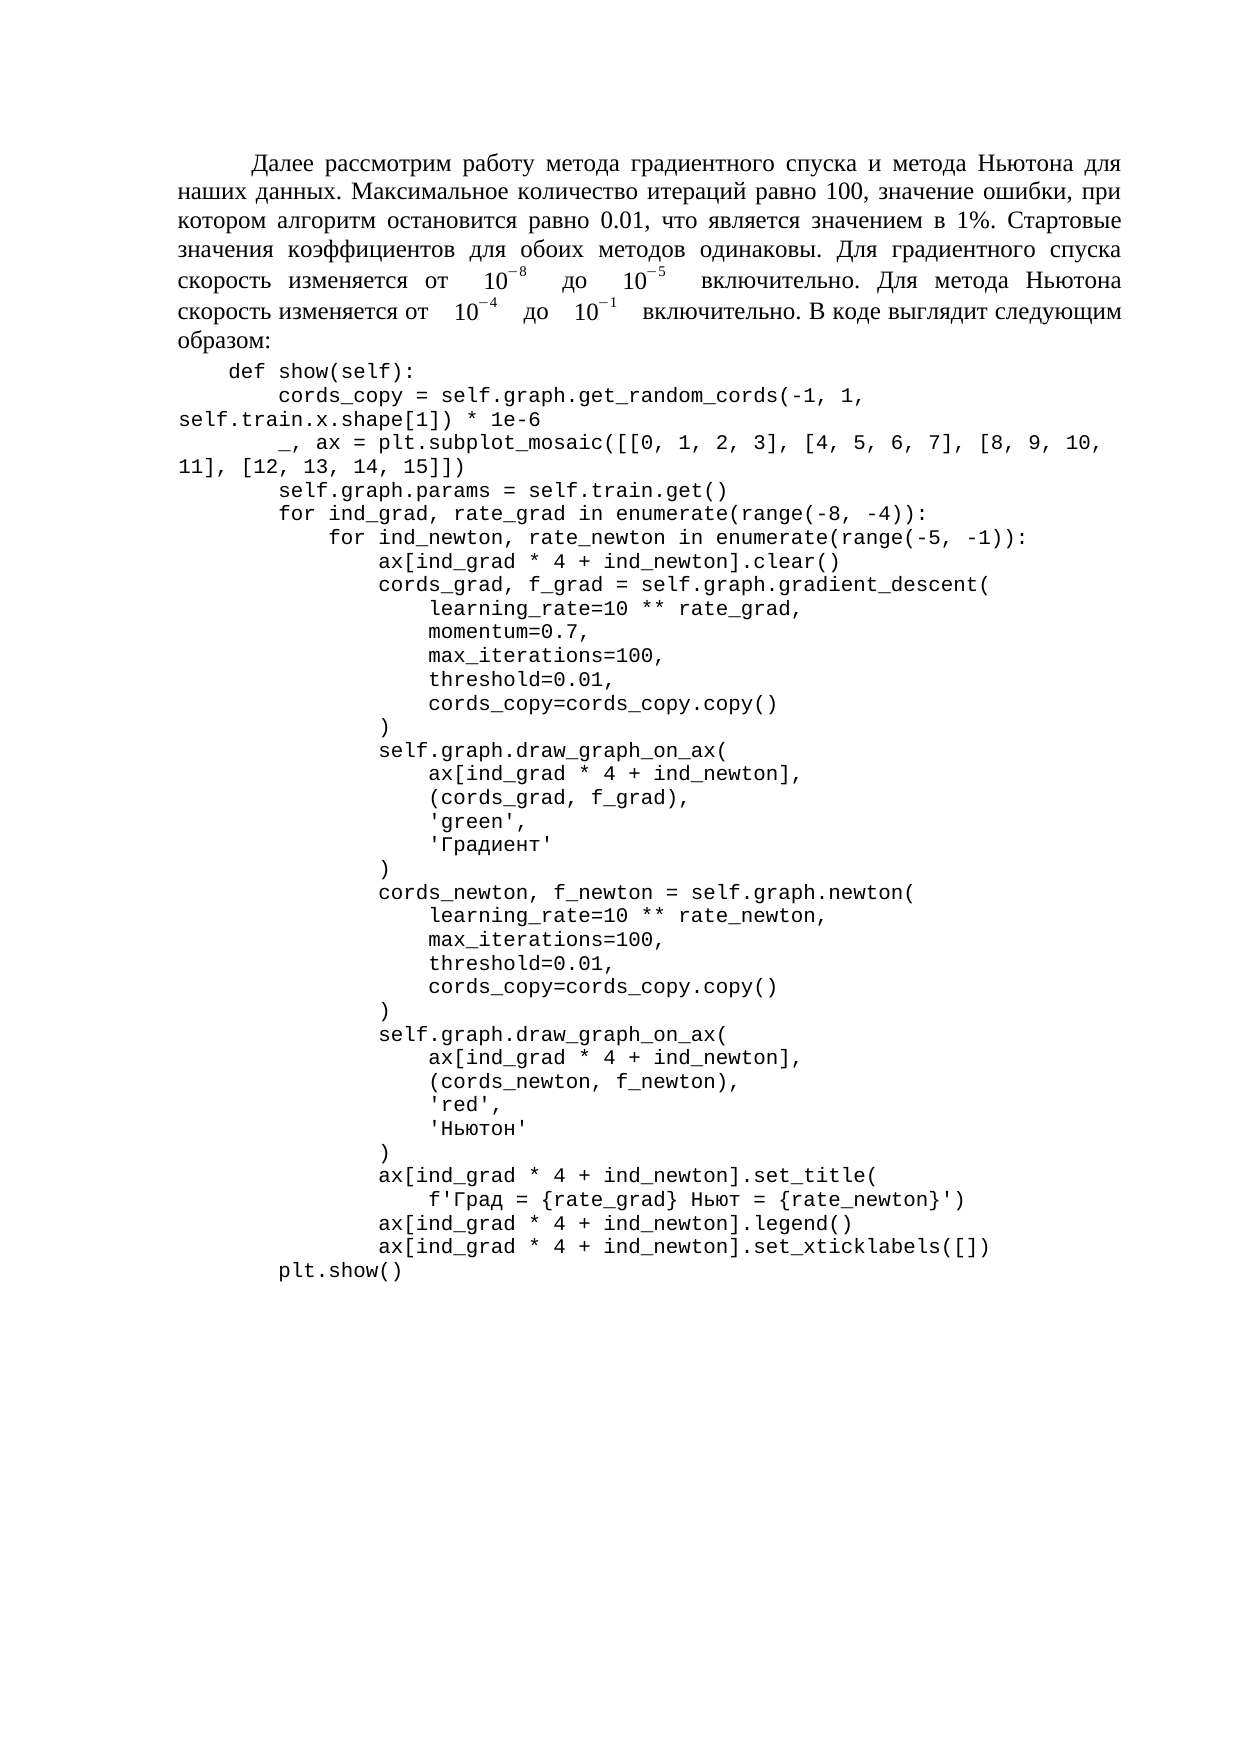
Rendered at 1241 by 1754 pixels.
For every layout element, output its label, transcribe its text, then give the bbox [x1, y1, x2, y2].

text Далее рассмотрим работу метода градиентного спуска и метода Ньютона для наших данных. Максимальное количество итераций равно 100, значение ошибки, при котором алгоритм остановится равно 0.01, что является значением в 1%. Стартовые значения коэффициентов для обоих методов одинаковы. Для градиентного спуска скорость изменяется от до включительно. Для метода Ньютона скорость изменяется от до включительно. В коде выглядит следующим образом: [177, 148, 1122, 354]
